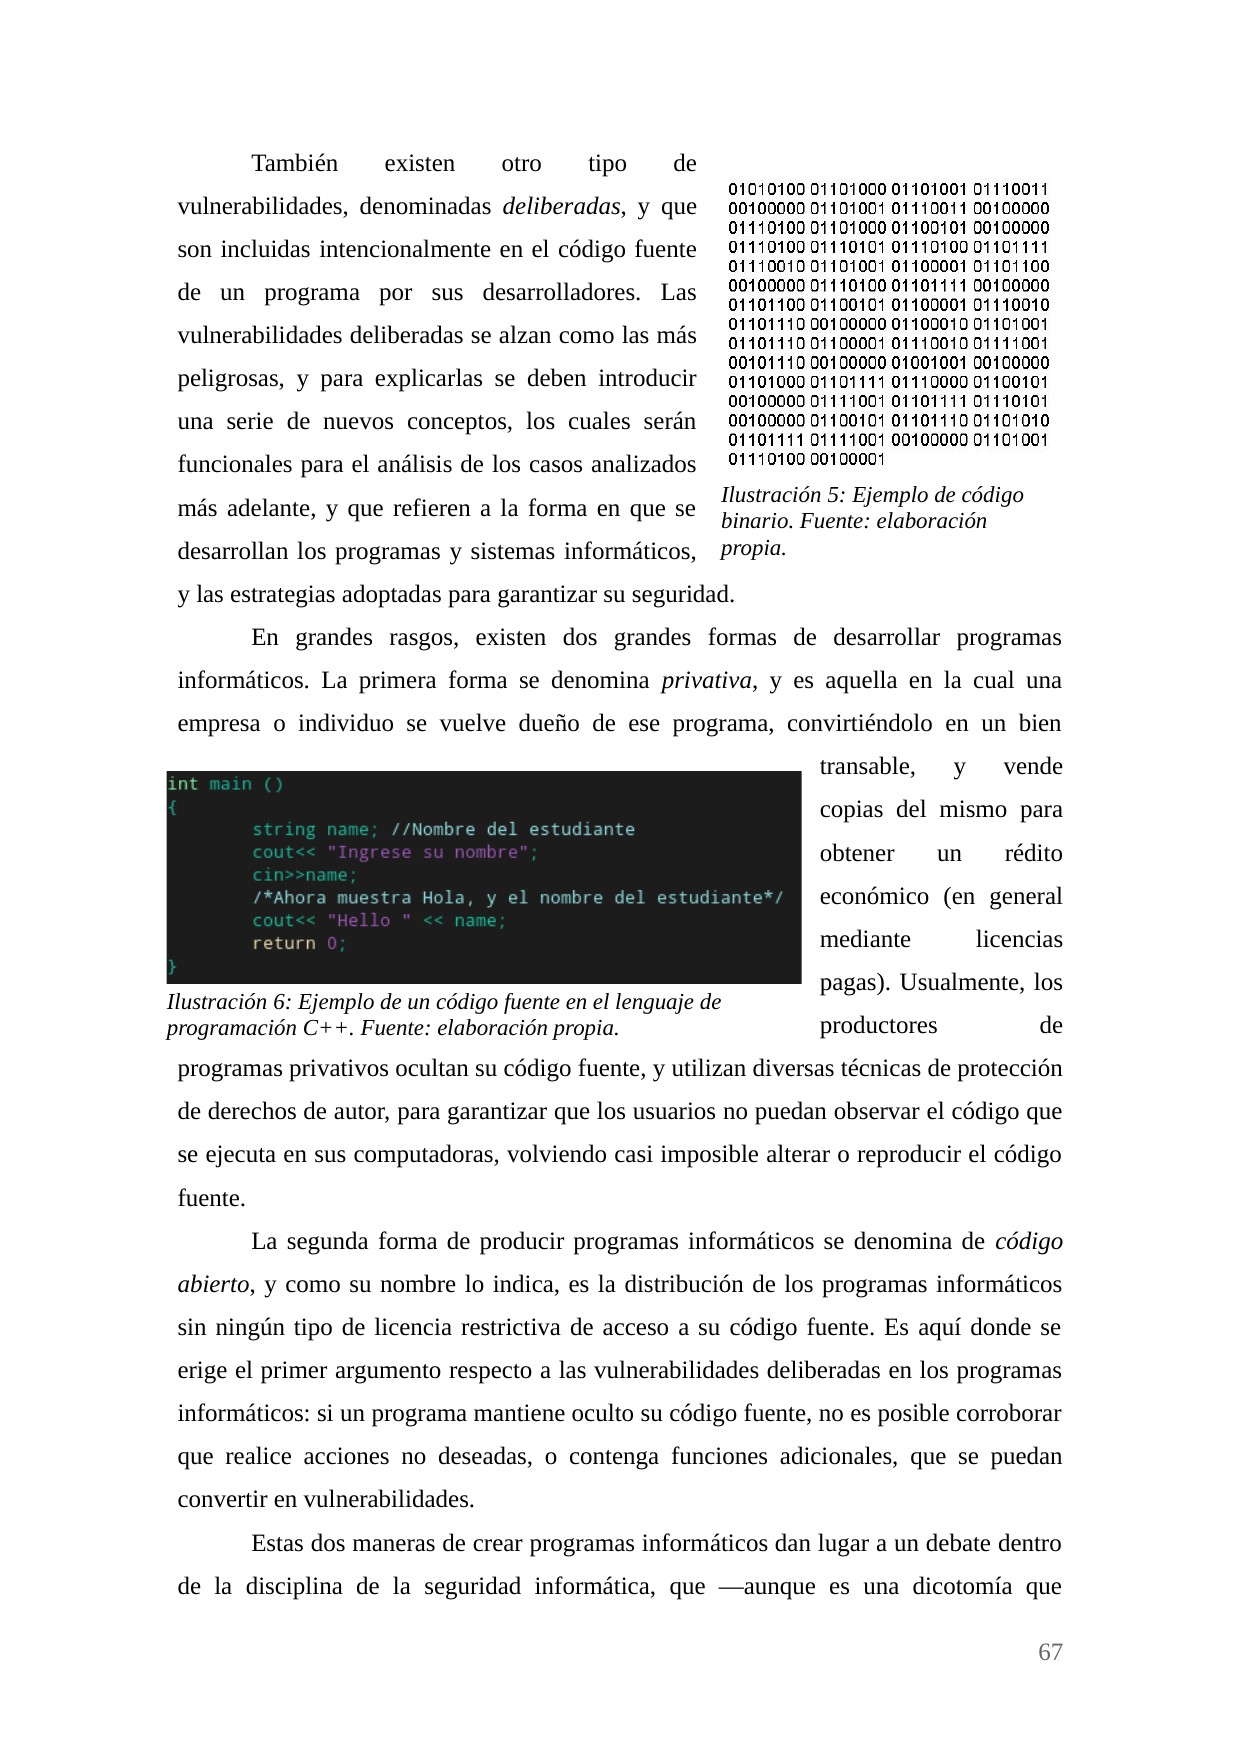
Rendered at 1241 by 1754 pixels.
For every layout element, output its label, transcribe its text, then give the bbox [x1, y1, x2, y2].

text También existen otro tipo de vulnerabilidades, denominadas deliberadas, y que son incluidas intencionalmente en el código fuente de un programa por sus desarrolladores. Las vulnerabilidades deliberadas se alzan como las más peligrosas, y para explicarlas se deben introducir una serie de nuevos conceptos, los cuales serán funcionales para el análisis de los casos analizados más adelante, y que refieren a la forma en que se desarrollan los programas y sistemas informáticos, y las estrategias adoptadas para garantizar su seguridad. [177, 148, 1063, 608]
picture [720, 171, 1059, 476]
text Estas dos maneras de crear programas informáticos dan lugar a un debate dentro de la disciplina de la seguridad informática, que —aunque es una dicotomía que [177, 1528, 1063, 1599]
picture [166, 771, 802, 984]
text Ilustración 6: Ejemplo de un código fuente en el lenguaje de programación C++. Fuente: elaboración propia. [167, 984, 802, 1041]
text La segunda forma de producir programas informáticos se denomina de código abierto, y como su nombre lo indica, es la distribución de los programas informáticos sin ningún tipo de licencia restrictiva de acceso a su código fuente. Es aquí donde se erige el primer argumento respecto a las vulnerabilidades deliberadas en los programas informáticos: si un programa mantiene oculto su código fuente, no es posible corroborar que realice acciones no deseadas, o contenga funciones adicionales, que se puedan convertir en vulnerabilidades. [177, 1226, 1063, 1513]
text En grandes rasgos, existen dos grandes formas de desarrollar programas informáticos. La primera forma se denomina privativa, y es aquella en la cual una empresa o individuo se vuelve dueño de ese programa, convirtiéndolo en un bien transable, y vende copias del mismo para obtener un rédito económico (en general mediante licencias pagas). Usualmente, los productores de programas privativos ocultan su código fuente, y utilizan diversas técnicas de protección de derechos de autor, para garantizar que los usuarios no puedan observar el código que se ejecuta en sus computadoras, volviendo casi imposible alterar o reproducir el código fuente. [177, 622, 1063, 1211]
text Ilustración 5: Ejemplo de código binario. Fuente: elaboración propia. [721, 476, 1059, 560]
